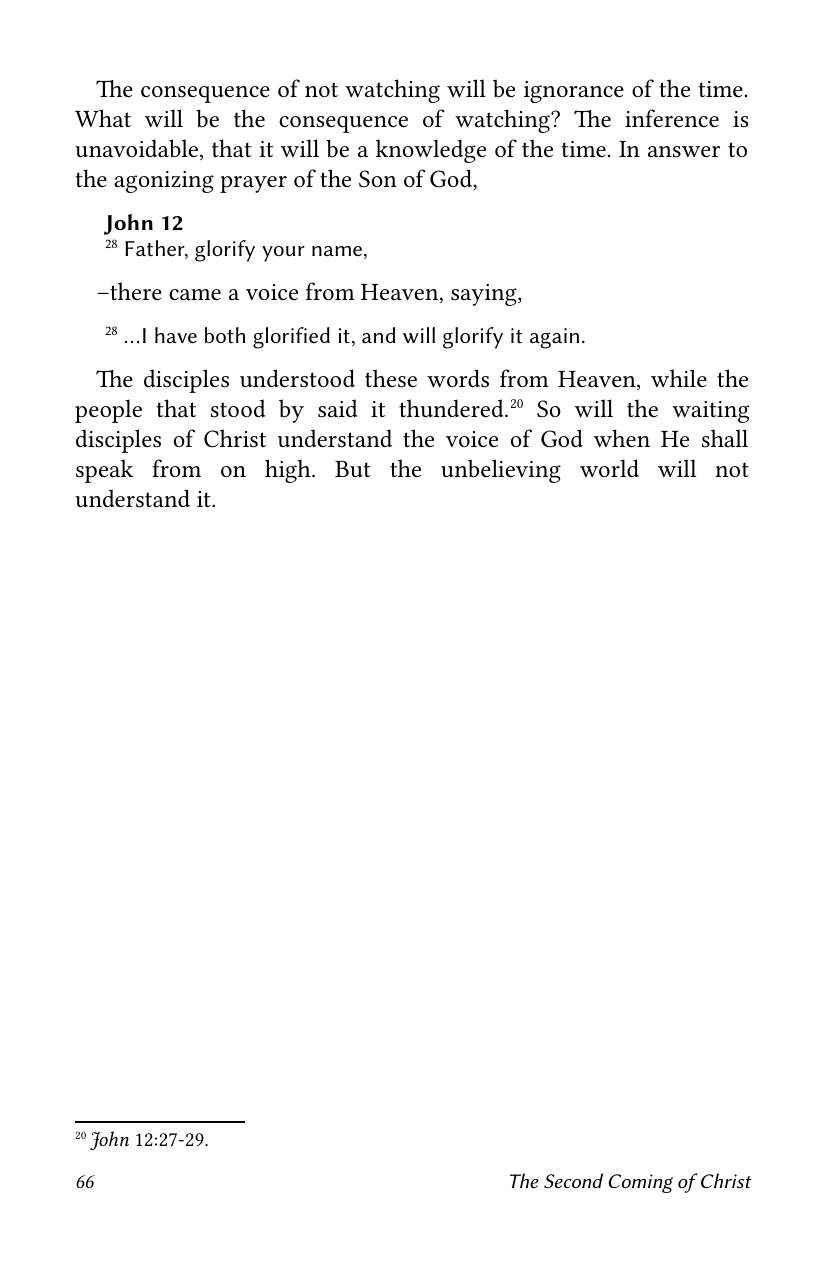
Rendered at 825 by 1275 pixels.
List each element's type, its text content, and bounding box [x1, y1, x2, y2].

text John 12:27-29. [75, 1128, 750, 1152]
text 28 Father, glorify your name, [105, 236, 720, 262]
text The disciples understood these words from Heaven, while the people that stood by said it thundered. So will the waiting disciples of Christ understand the voice of God when He shall speak from on high. But the unbelieving world will not understand it. [75, 365, 750, 513]
text 28 ...I have both glorified it, and will glorify it again. [105, 323, 720, 349]
text The consequence of not watching will be ignorance of the time. What will be the consequence of watching? The inference is unavoidable, that it will be a knowledge of the time. In answer to the agonizing prayer of the Son of God, [75, 75, 750, 193]
text –there came a voice from Heaven, saying, [75, 278, 750, 307]
text John 12 [105, 209, 750, 236]
